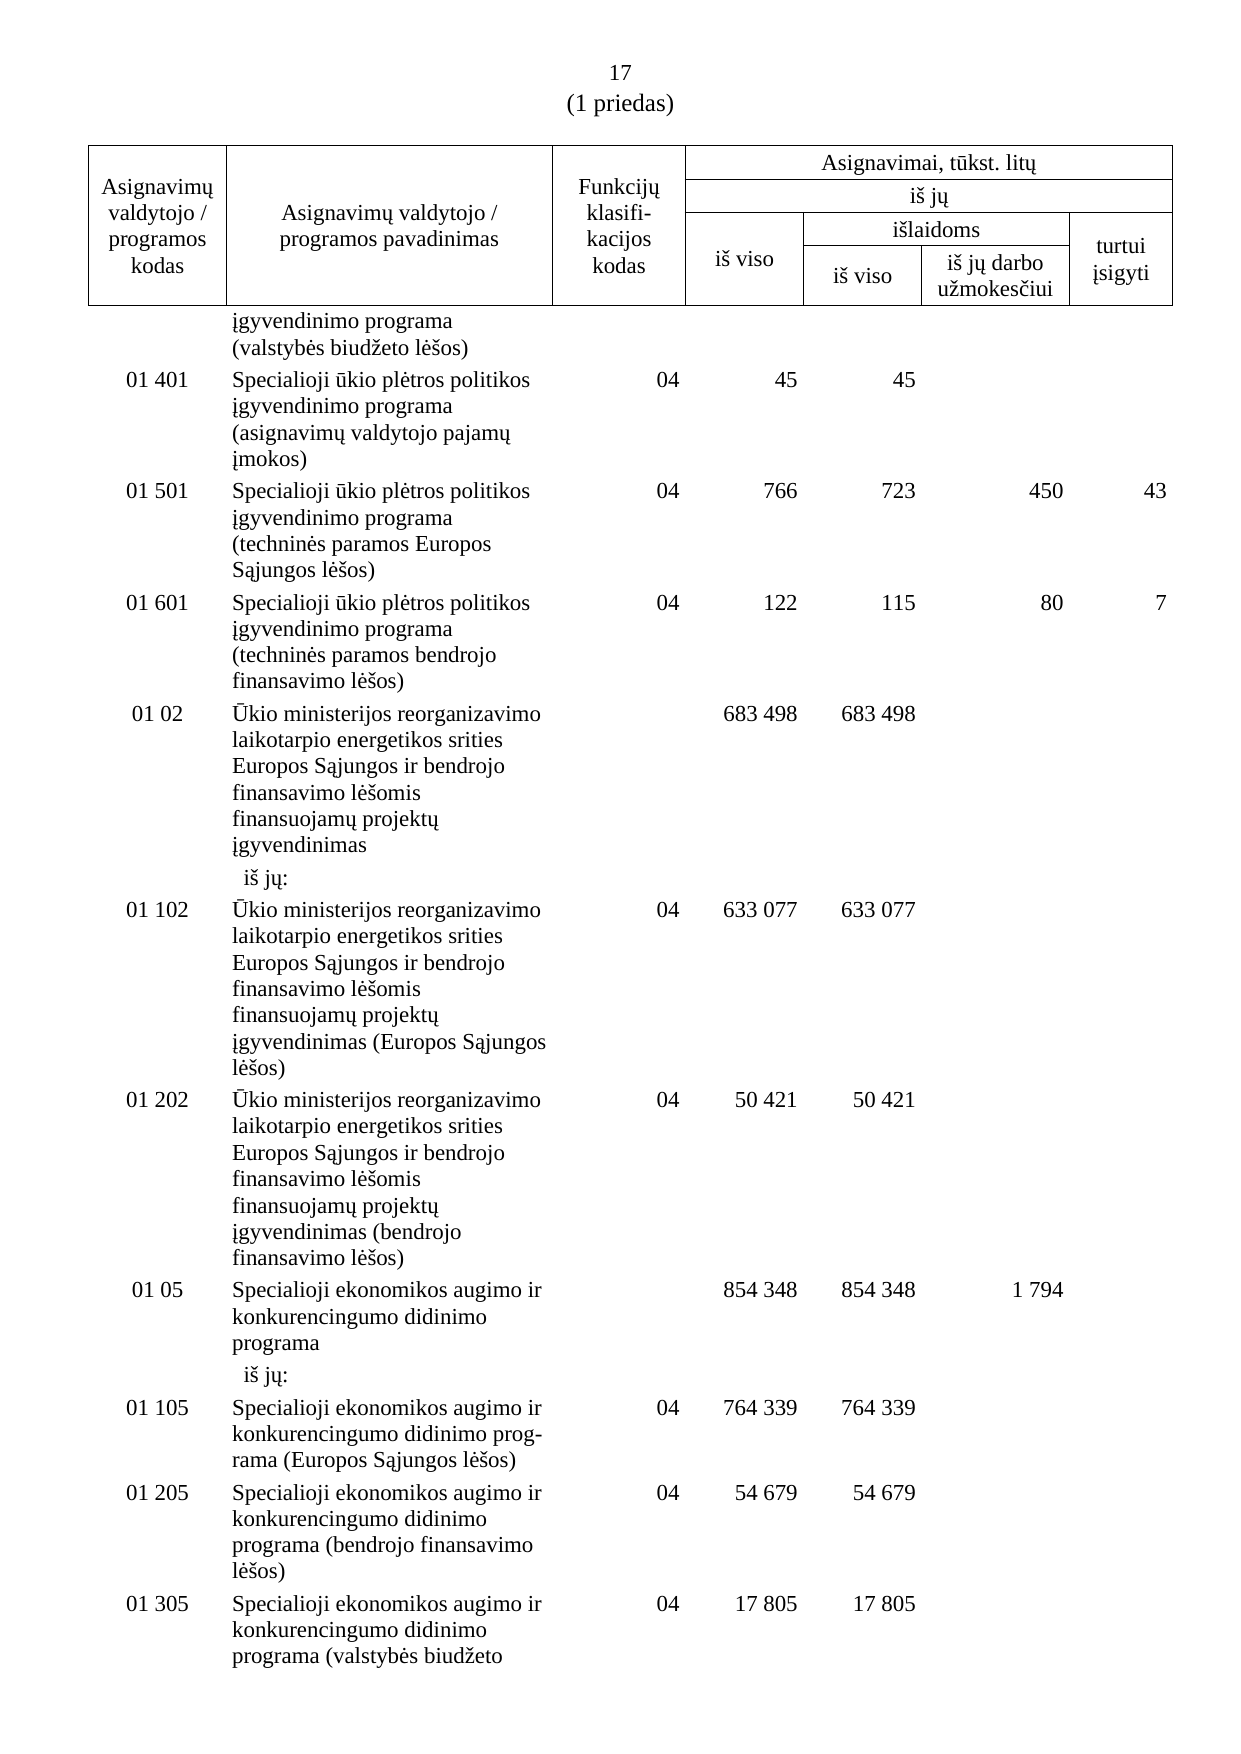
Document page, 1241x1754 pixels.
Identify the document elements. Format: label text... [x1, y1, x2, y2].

table_cell 764 339 [803, 1391, 921, 1476]
table_cell 01 105 [89, 1391, 226, 1476]
table_cell [921, 893, 1069, 1083]
table_cell [553, 861, 685, 893]
table_cell 633 077 [685, 893, 803, 1083]
table_cell [1069, 1083, 1172, 1274]
table_cell 04 [553, 1083, 685, 1274]
table_header Asignavimai, tūkst. litų [686, 146, 1172, 178]
table_cell 450 [921, 474, 1069, 586]
table_cell Specialioji ekonomikos augimo ir konkurencingumo didinimo programa (valstybės biudžeto [226, 1587, 552, 1672]
table_cell 01 501 [89, 474, 226, 586]
table_cell 17 805 [803, 1587, 921, 1672]
table_cell Specialioji ūkio plėtros politikos įgyvendinimo programa (techninės paramos Europos Sąjungos lėšos) [226, 474, 552, 586]
table_cell iš jų [686, 180, 1172, 212]
table_cell [803, 861, 921, 893]
table_cell 01 05 [89, 1274, 226, 1358]
table_cell [685, 1359, 803, 1391]
table_cell 17 805 [685, 1587, 803, 1672]
table_cell Specialioji ūkio plėtros politikos įgyvendinimo programa (asignavimų valdytojo pajamų įmokos) [226, 363, 552, 474]
table_cell Specialioji ekonomikos augimo ir konkurencingumo didinimo programa (bendrojo finansavimo lėšos) [226, 1476, 552, 1587]
table_cell 54 679 [803, 1476, 921, 1587]
table_header Asignavimų valdytojo / programos pavadinimas [227, 146, 552, 304]
table_cell 854 348 [803, 1274, 921, 1358]
table_cell [921, 1359, 1069, 1391]
table_cell [685, 861, 803, 893]
table_cell [553, 697, 685, 861]
table_cell 7 [1069, 586, 1172, 697]
table_cell iš jų: [226, 1359, 552, 1391]
table_cell [1069, 1391, 1172, 1476]
table_cell [89, 861, 226, 893]
table_cell [921, 1476, 1069, 1587]
table_cell [1069, 1476, 1172, 1587]
table_cell [803, 306, 921, 363]
table_cell 01 401 [89, 363, 226, 474]
table_cell 50 421 [803, 1083, 921, 1274]
table_cell 04 [553, 363, 685, 474]
table_cell [921, 306, 1069, 363]
table_cell 683 498 [803, 697, 921, 861]
table_cell [1069, 697, 1172, 861]
table_cell iš jų darbo užmokesčiui [922, 246, 1069, 304]
table_cell [921, 363, 1069, 474]
table_cell [553, 306, 685, 363]
table_cell Specialioji ekonomikos augimo ir konkurencingumo didinimo programa [226, 1274, 552, 1358]
table_cell [89, 306, 226, 363]
table_cell turtui įsigyti [1070, 213, 1172, 304]
table_cell 122 [685, 586, 803, 697]
table_cell [921, 861, 1069, 893]
table_cell [685, 306, 803, 363]
table_cell iš jų: [226, 861, 552, 893]
table_cell 04 [553, 893, 685, 1083]
table_cell iš viso [804, 246, 921, 304]
table_cell 01 601 [89, 586, 226, 697]
table_cell 01 202 [89, 1083, 226, 1274]
table_cell 683 498 [685, 697, 803, 861]
table_cell 45 [803, 363, 921, 474]
table_cell 04 [553, 1476, 685, 1587]
table_cell [921, 697, 1069, 861]
table_cell 01 205 [89, 1476, 226, 1587]
table_cell 115 [803, 586, 921, 697]
table_cell įgyvendinimo programa (valstybės biudžeto lėšos) [226, 306, 552, 363]
table_cell 04 [553, 1587, 685, 1672]
table_cell 45 [685, 363, 803, 474]
table_cell [89, 1359, 226, 1391]
table_cell 50 421 [685, 1083, 803, 1274]
table_cell [553, 1274, 685, 1358]
table_cell 04 [553, 1391, 685, 1476]
table_cell 764 339 [685, 1391, 803, 1476]
table_cell Ūkio ministerijos reorganizavimo laikotarpio energetikos srities Europos Sąjungos ir bendrojo finansavimo lėšomis finansuojamų projektų įgyvendinimas (Europos Sąjungos lėšos) [226, 893, 552, 1083]
table_cell [1069, 893, 1172, 1083]
table_cell 01 02 [89, 697, 226, 861]
table_cell iš viso [686, 213, 803, 304]
table_cell [1069, 363, 1172, 474]
table_cell 766 [685, 474, 803, 586]
table_cell [921, 1391, 1069, 1476]
table_cell 01 305 [89, 1587, 226, 1672]
table_header Asignavimų valdytojo / programos kodas [89, 146, 226, 304]
table_cell 54 679 [685, 1476, 803, 1587]
table_cell [921, 1587, 1069, 1672]
table_cell 04 [553, 586, 685, 697]
table_cell 01 102 [89, 893, 226, 1083]
table_cell 80 [921, 586, 1069, 697]
table_cell 633 077 [803, 893, 921, 1083]
table_cell [553, 1359, 685, 1391]
table_cell 723 [803, 474, 921, 586]
table_cell Specialioji ekonomikos augimo ir konkurencingumo didinimo prog-rama (Europos Sąjungos lėšos) [226, 1391, 552, 1476]
table_cell Ūkio ministerijos reorganizavimo laikotarpio energetikos srities Europos Sąjungos ir bendrojo finansavimo lėšomis finansuojamų projektų įgyvendinimas [226, 697, 552, 861]
table_header Funkcijų klasifi- kacijos kodas [553, 146, 685, 304]
table_cell [1069, 1359, 1172, 1391]
table_cell [921, 1083, 1069, 1274]
table_cell Ūkio ministerijos reorganizavimo laikotarpio energetikos srities Europos Sąjungos ir bendrojo finansavimo lėšomis finansuojamų projektų įgyvendinimas (bendrojo finansavimo lėšos) [226, 1083, 552, 1274]
table_cell [803, 1359, 921, 1391]
table_cell [1069, 1587, 1172, 1672]
table_cell [1069, 306, 1172, 363]
table_cell [1069, 1274, 1172, 1358]
table_cell [1069, 861, 1172, 893]
table_cell išlaidoms [804, 213, 1069, 245]
table_cell 04 [553, 474, 685, 586]
table_cell Specialioji ūkio plėtros politikos įgyvendinimo programa (techninės paramos bendrojo finansavimo lėšos) [226, 586, 552, 697]
table_cell 854 348 [685, 1274, 803, 1358]
table_cell 43 [1069, 474, 1172, 586]
table_cell 1 794 [921, 1274, 1069, 1358]
